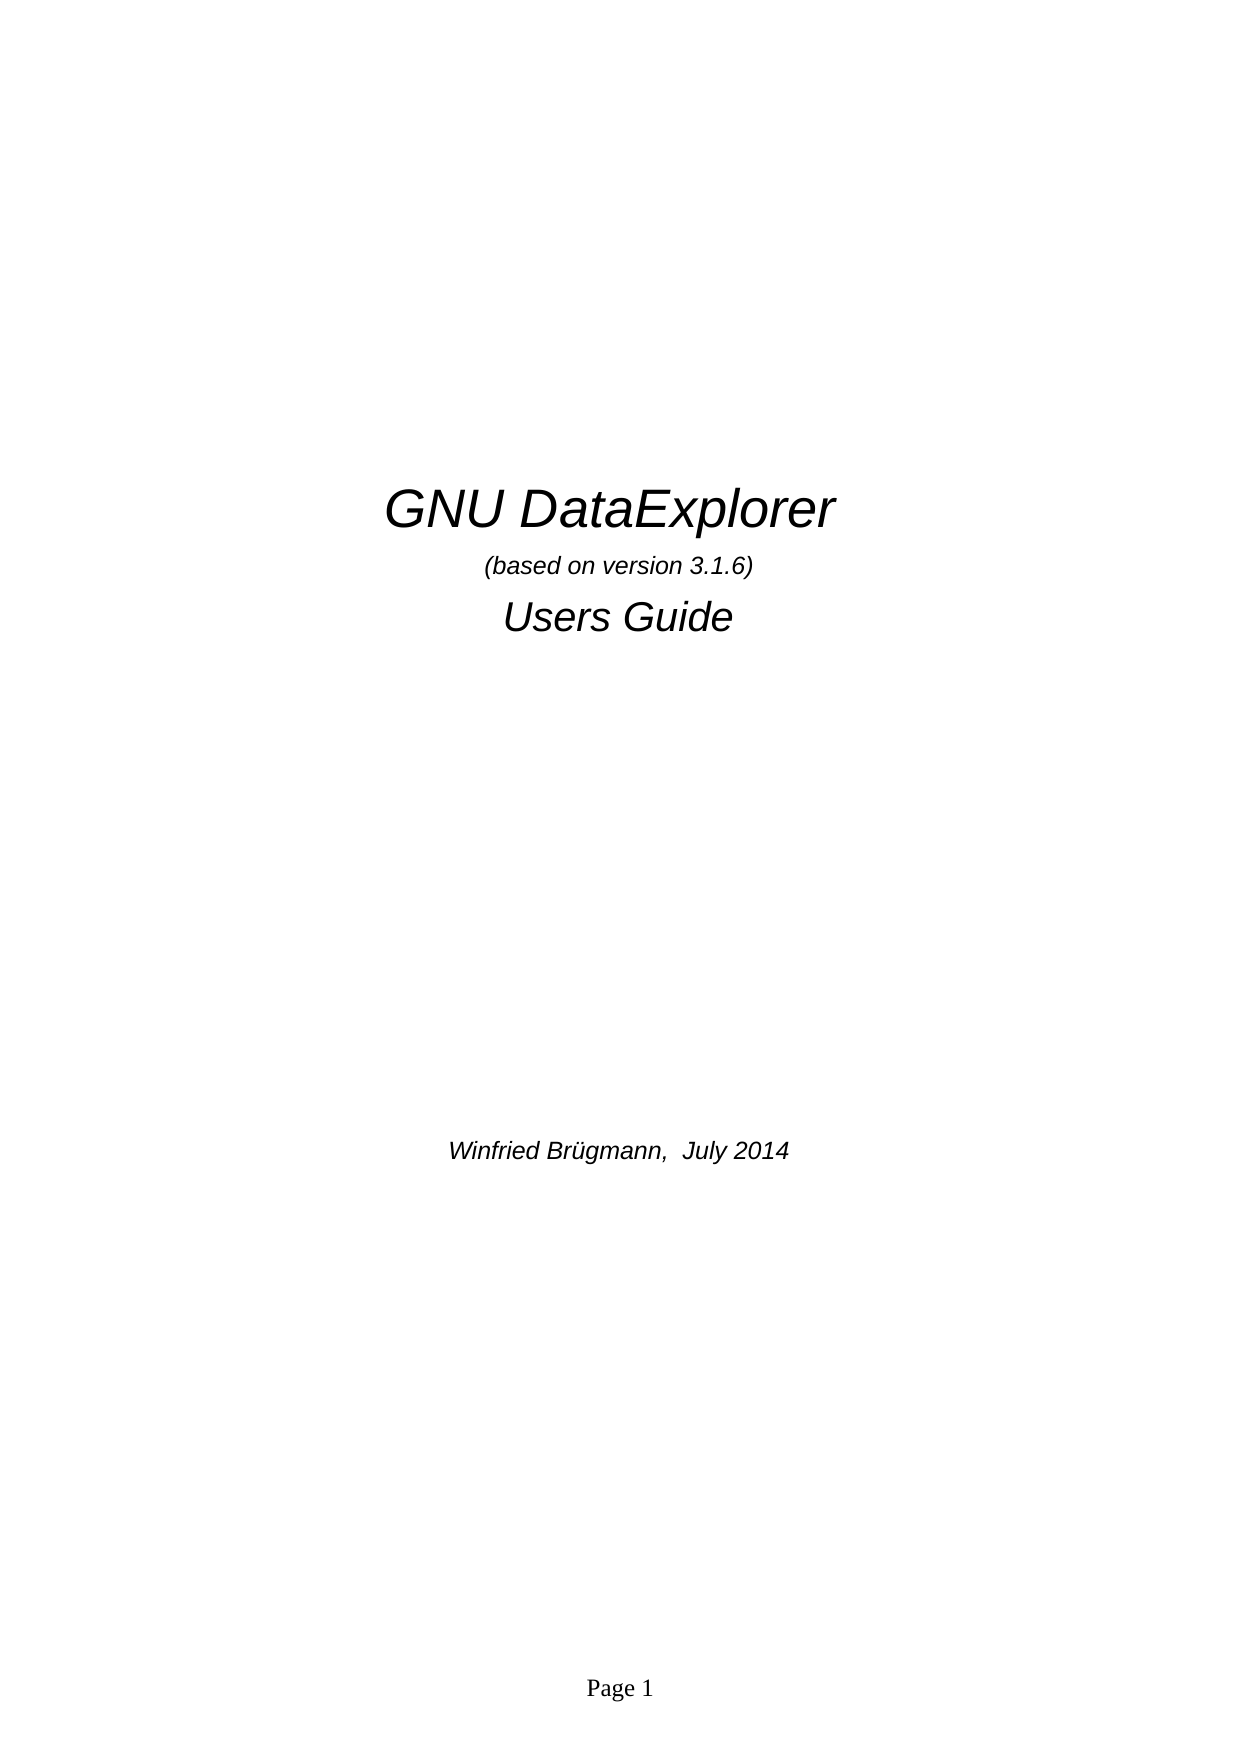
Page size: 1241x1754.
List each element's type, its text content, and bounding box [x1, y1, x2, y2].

text Winfried Brügmann, July 2014 [118, 1136, 1122, 1165]
text GNU DataExplorer [118, 476, 1122, 538]
text Users Guide [118, 592, 1122, 640]
text (based on version 3.1.6) [118, 551, 1122, 580]
